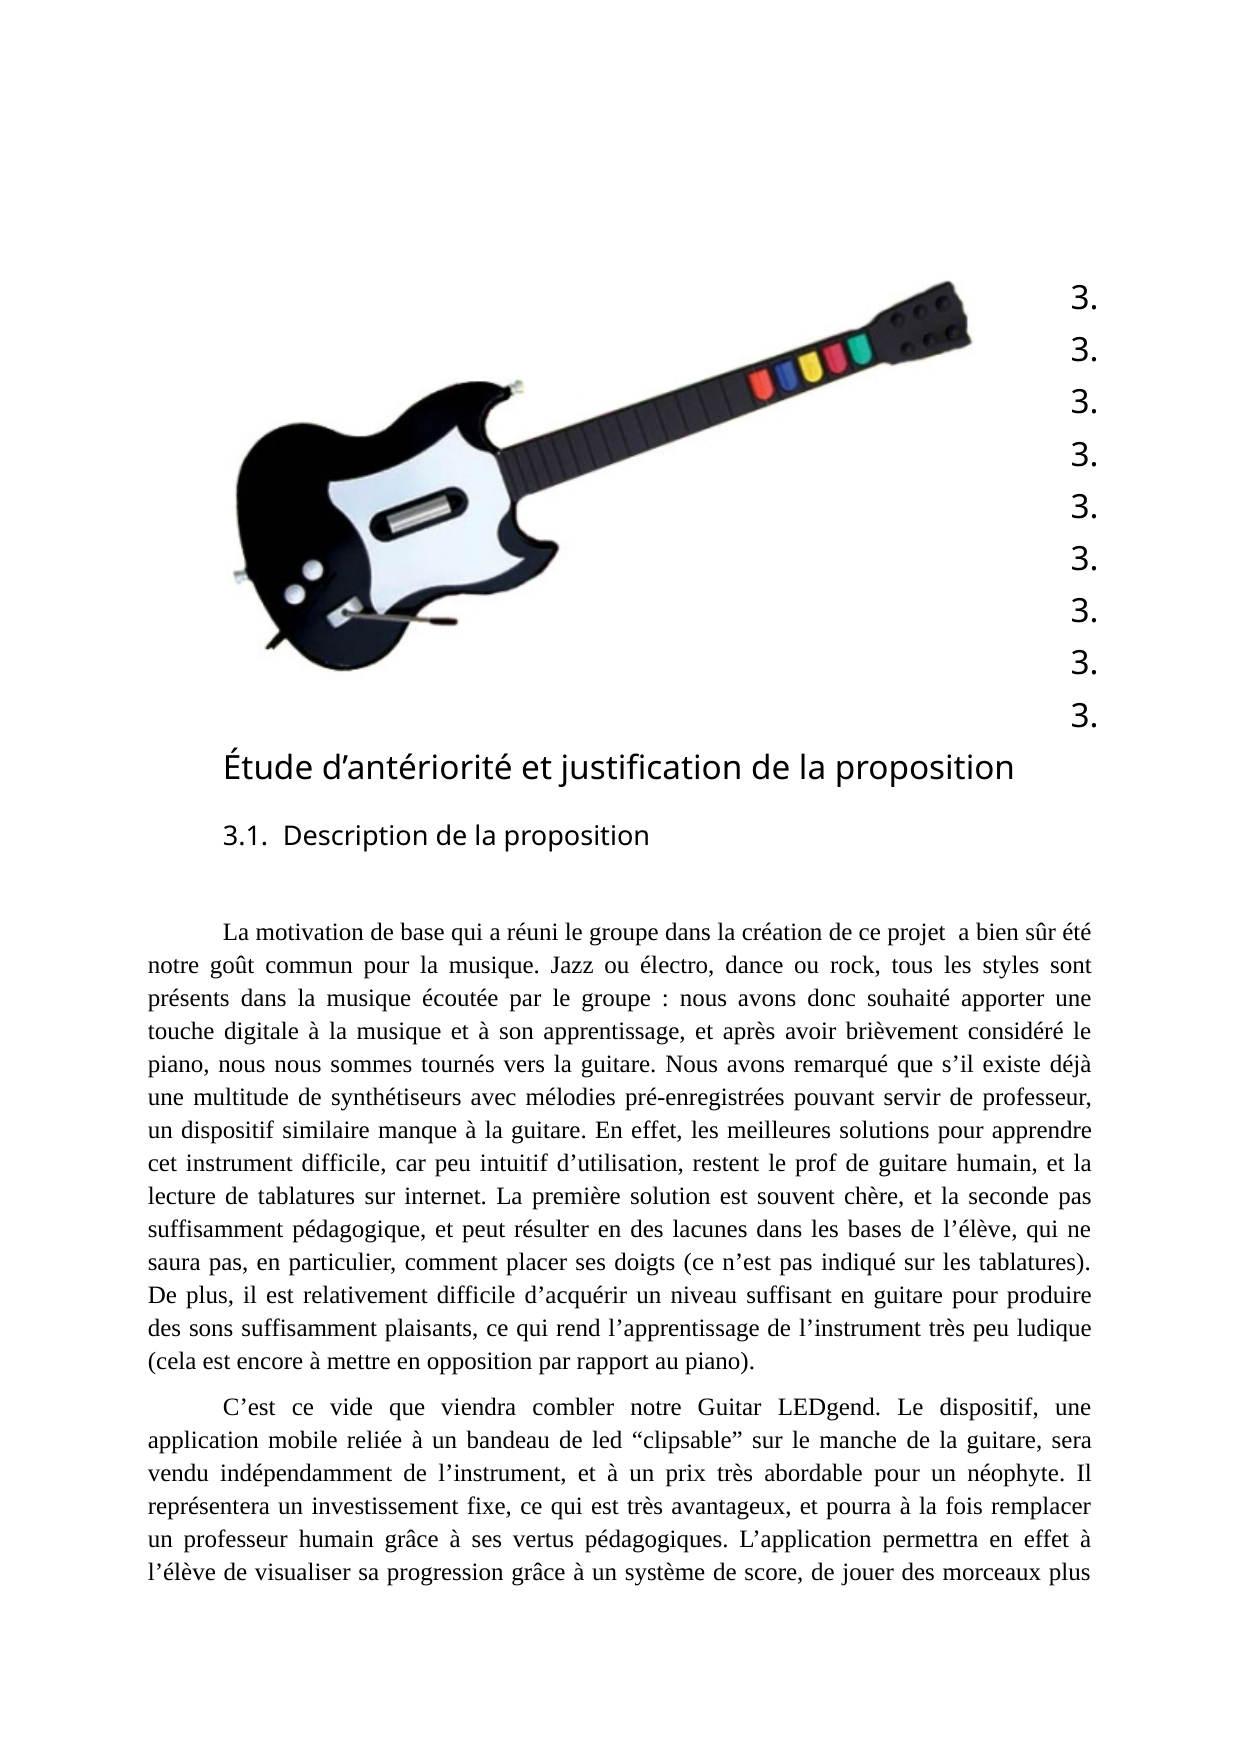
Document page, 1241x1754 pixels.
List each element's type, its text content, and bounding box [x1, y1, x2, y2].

text C’est ce vide que viendra combler notre Guitar LEDgend. Le dispositif, une application mobile reliée à un bandeau de led “clipsable” sur le manche de la guitare, sera vendu indépendamment de l’instrument, et à un prix très abordable pour un néophyte. Il représentera un investissement fixe, ce qui est très avantageux, et pourra à la fois remplacer un professeur humain grâce à ses vertus pédagogiques. L’application permettra en effet à l’élève de visualiser sa progression grâce à un système de score, de jouer des morceaux plus [148, 1392, 1093, 1586]
text La motivation de base qui a réuni le groupe dans la création de ce projet a bien sûr été notre goût commun pour la musique. Jazz ou électro, dance ou rock, tous les styles sont présents dans la musique écoutée par le groupe : nous avons donc souhaité apporter une touche digitale à la musique et à son apprentissage, et après avoir brièvement considéré le piano, nous nous sommes tournés vers la guitare. Nous avons remarqué que s’il existe déjà une multitude de synthétiseurs avec mélodies pré-enregistrées pouvant servir de professeur, un dispositif similaire manque à la guitare. En effet, les meilleures solutions pour apprendre cet instrument difficile, car peu intuitif d’utilisation, restent le prof de guitare humain, et la lecture de tablatures sur internet. La première solution est souvent chère, et la seconde pas suffisamment pédagogique, et peut résulter en des lacunes dans les bases de l’élève, qui ne saura pas, en particulier, comment placer ses doigts (ce n’est pas indiqué sur les tablatures). De plus, il est relativement difficile d’acquérir un niveau suffisant en guitare pour produire des sons suffisamment plaisants, ce qui rend l’apprentissage de l’instrument très peu ludique (cela est encore à mettre en opposition par rapport au piano). [148, 917, 1093, 1375]
subtitle Description de la proposition [223, 817, 1093, 853]
picture [226, 272, 977, 687]
subtitle Étude d’antériorité et justification de la proposition [223, 687, 1093, 789]
